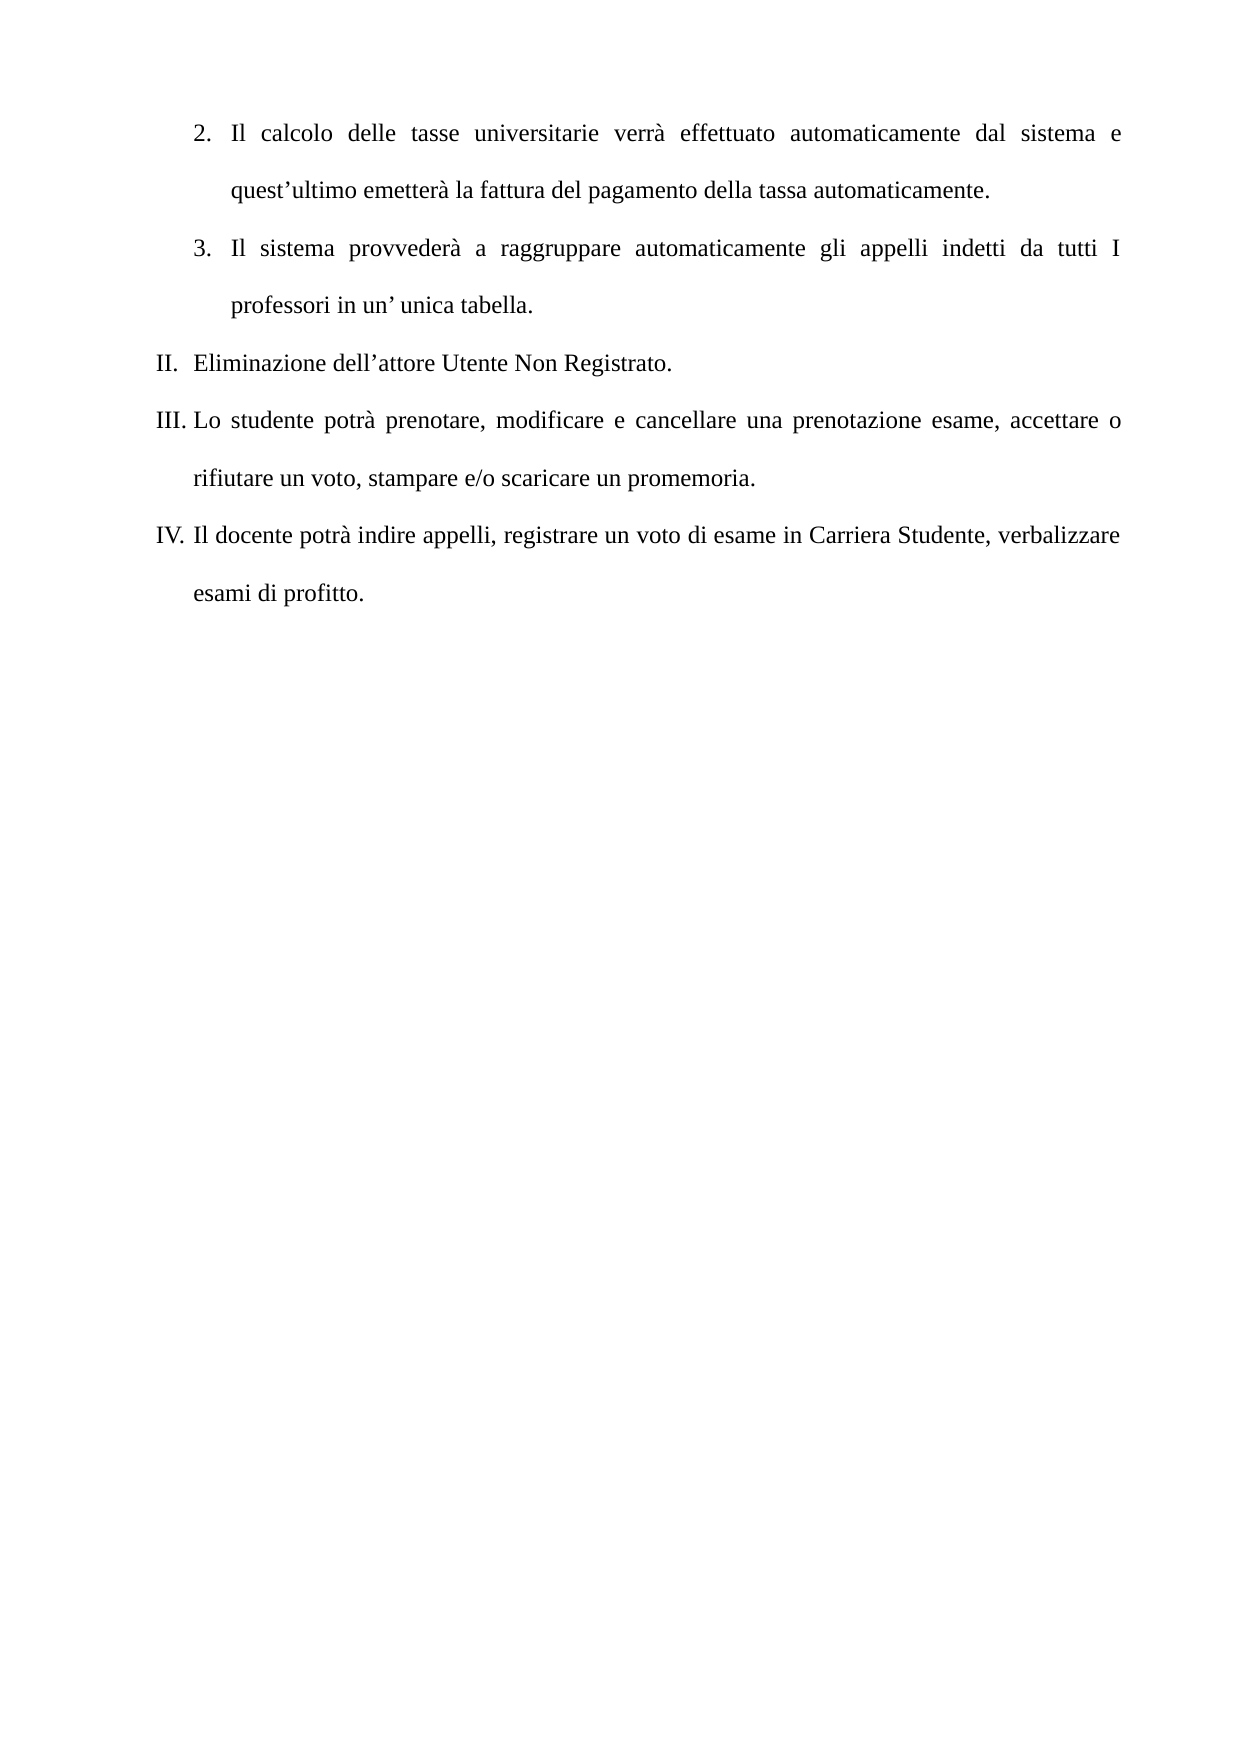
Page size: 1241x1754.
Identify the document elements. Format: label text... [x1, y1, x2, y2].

list Il sistema provvederà a raggruppare automaticamente gli appelli indetti da tutti I professori in un’ unica tabella. [193, 233, 1122, 319]
list Lo studente potrà prenotare, modificare e cancellare una prenotazione esame, accettare o rifiutare un voto, stampare e/o scaricare un promemoria. [156, 406, 1122, 492]
list Eliminazione dell’attore Utente Non Registrato. [156, 348, 1122, 377]
list Il calcolo delle tasse universitarie verrà effettuato automaticamente dal sistema e quest’ultimo emetterà la fattura del pagamento della tassa automaticamente. [193, 118, 1122, 204]
list Il docente potrà indire appelli, registrare un voto di esame in Carriera Studente, verbalizzare esami di profitto. [156, 521, 1122, 607]
